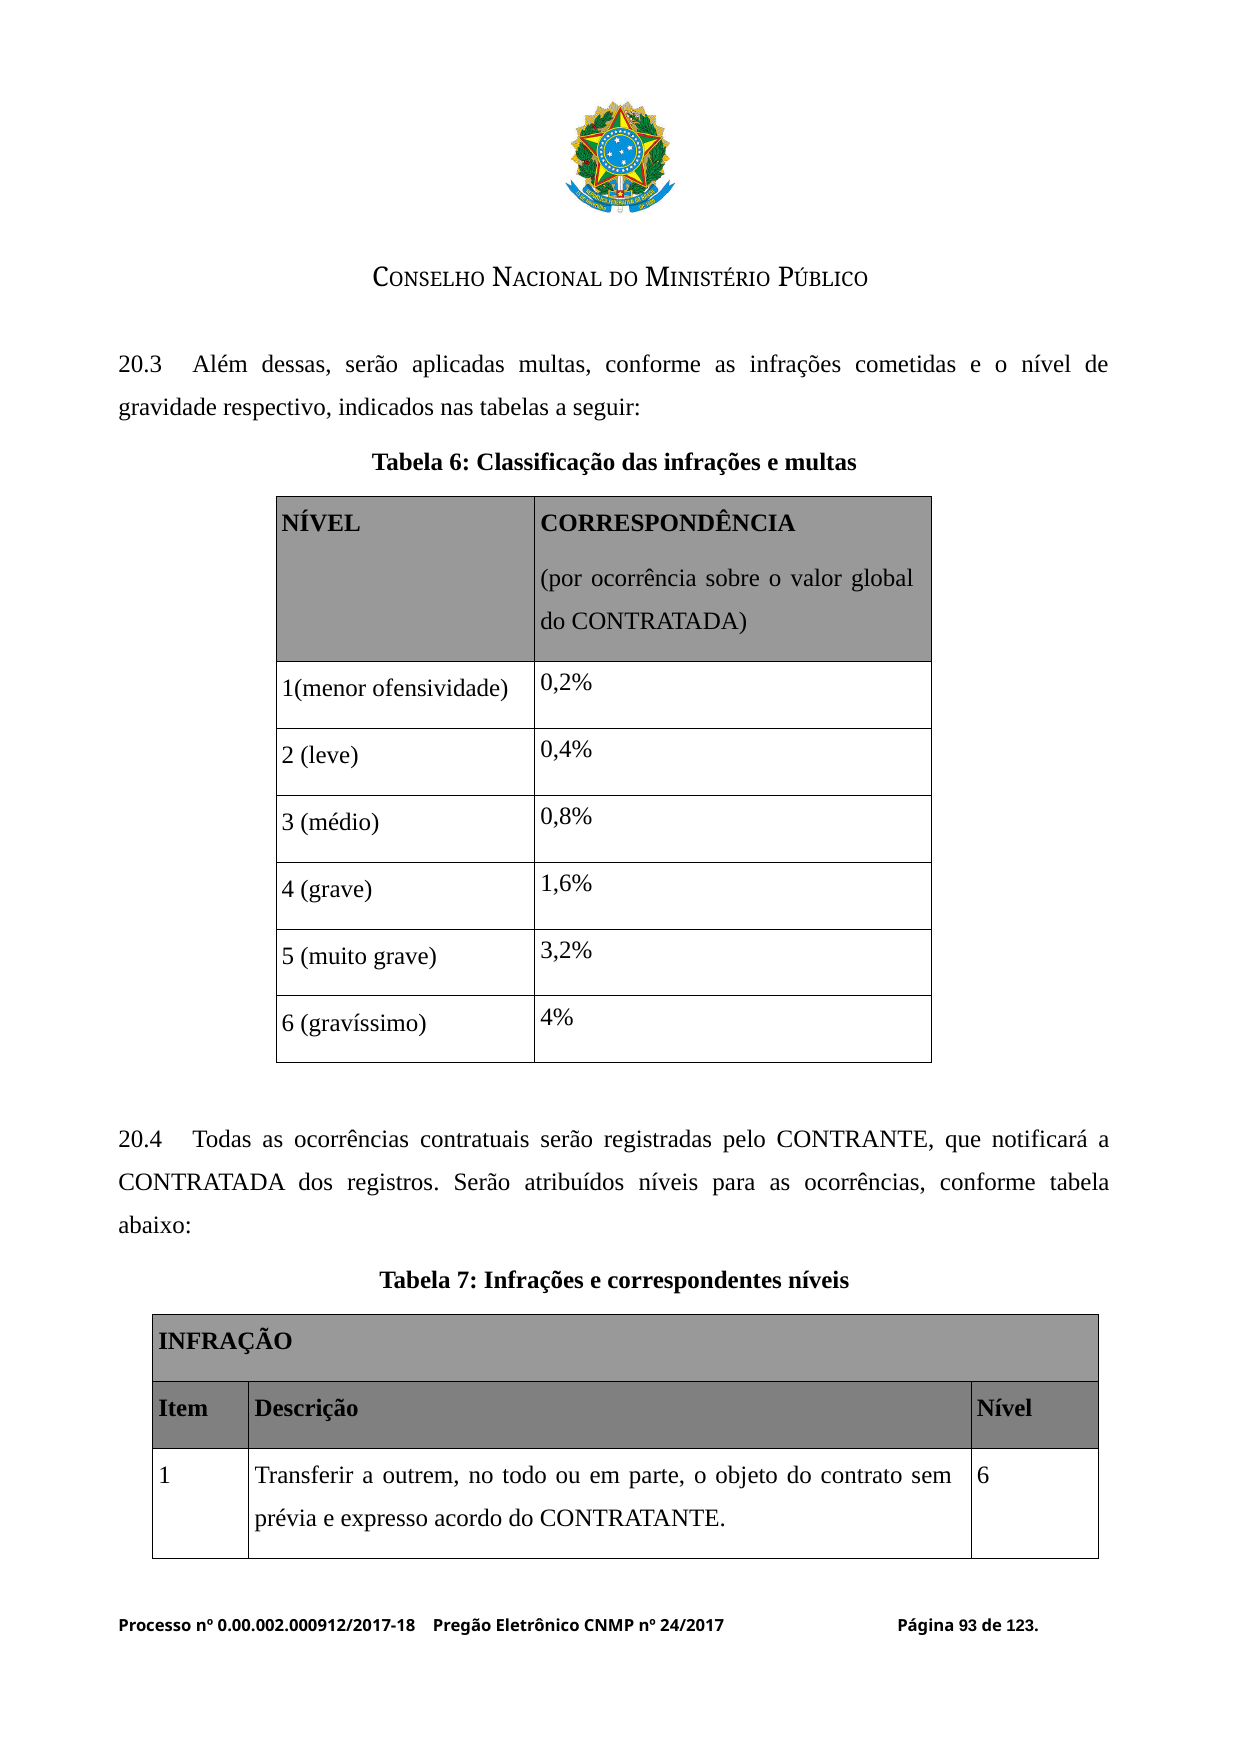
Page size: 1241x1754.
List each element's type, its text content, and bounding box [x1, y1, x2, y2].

text 20.4 Todas as ocorrências contratuais serão registradas pelo CONTRANTE, que notificará a CONTRATADA dos registros. Serão atribuídos níveis para as ocorrências, conforme tabela abaixo: [118, 1124, 1110, 1239]
table_cell Descrição [249, 1382, 971, 1448]
table_cell 0,8% [535, 796, 931, 862]
table_header NÍVEL [277, 497, 534, 661]
table_cell 4% [535, 996, 931, 1062]
table_cell 3,2% [535, 930, 931, 995]
table_cell 1 [153, 1449, 248, 1558]
table_cell 0,4% [535, 729, 931, 795]
table_cell 3 (médio) [277, 796, 534, 862]
text Tabela 6: Classificação das infrações e multas [118, 447, 1110, 476]
text Tabela 7: Infrações e correspondentes níveis [118, 1265, 1110, 1294]
table_cell Transferir a outrem, no todo ou em parte, o objeto do contrato sem prévia e expresso acordo do CONTRATANTE. [249, 1449, 971, 1558]
text 20.3 Além dessas, serão aplicadas multas, conforme as infrações cometidas e o nível de gravidade respectivo, indicados nas tabelas a seguir: [118, 349, 1110, 421]
table_cell 2 (leve) [277, 729, 534, 795]
table_cell Nível [972, 1382, 1098, 1448]
table_cell 1(menor ofensividade) [277, 662, 534, 728]
table_header CORRESPONDÊNCIA (por ocorrência sobre o valor global do CONTRATADA) [535, 497, 931, 661]
table_cell Item [153, 1382, 248, 1448]
table_cell 5 (muito grave) [277, 930, 534, 995]
table_cell 0,2% [535, 662, 931, 728]
table_cell 6 (gravíssimo) [277, 996, 534, 1062]
table_cell 1,6% [535, 863, 931, 928]
table_cell 4 (grave) [277, 863, 534, 928]
table_header INFRAÇÃO [153, 1315, 1098, 1381]
table_cell 6 [972, 1449, 1098, 1558]
